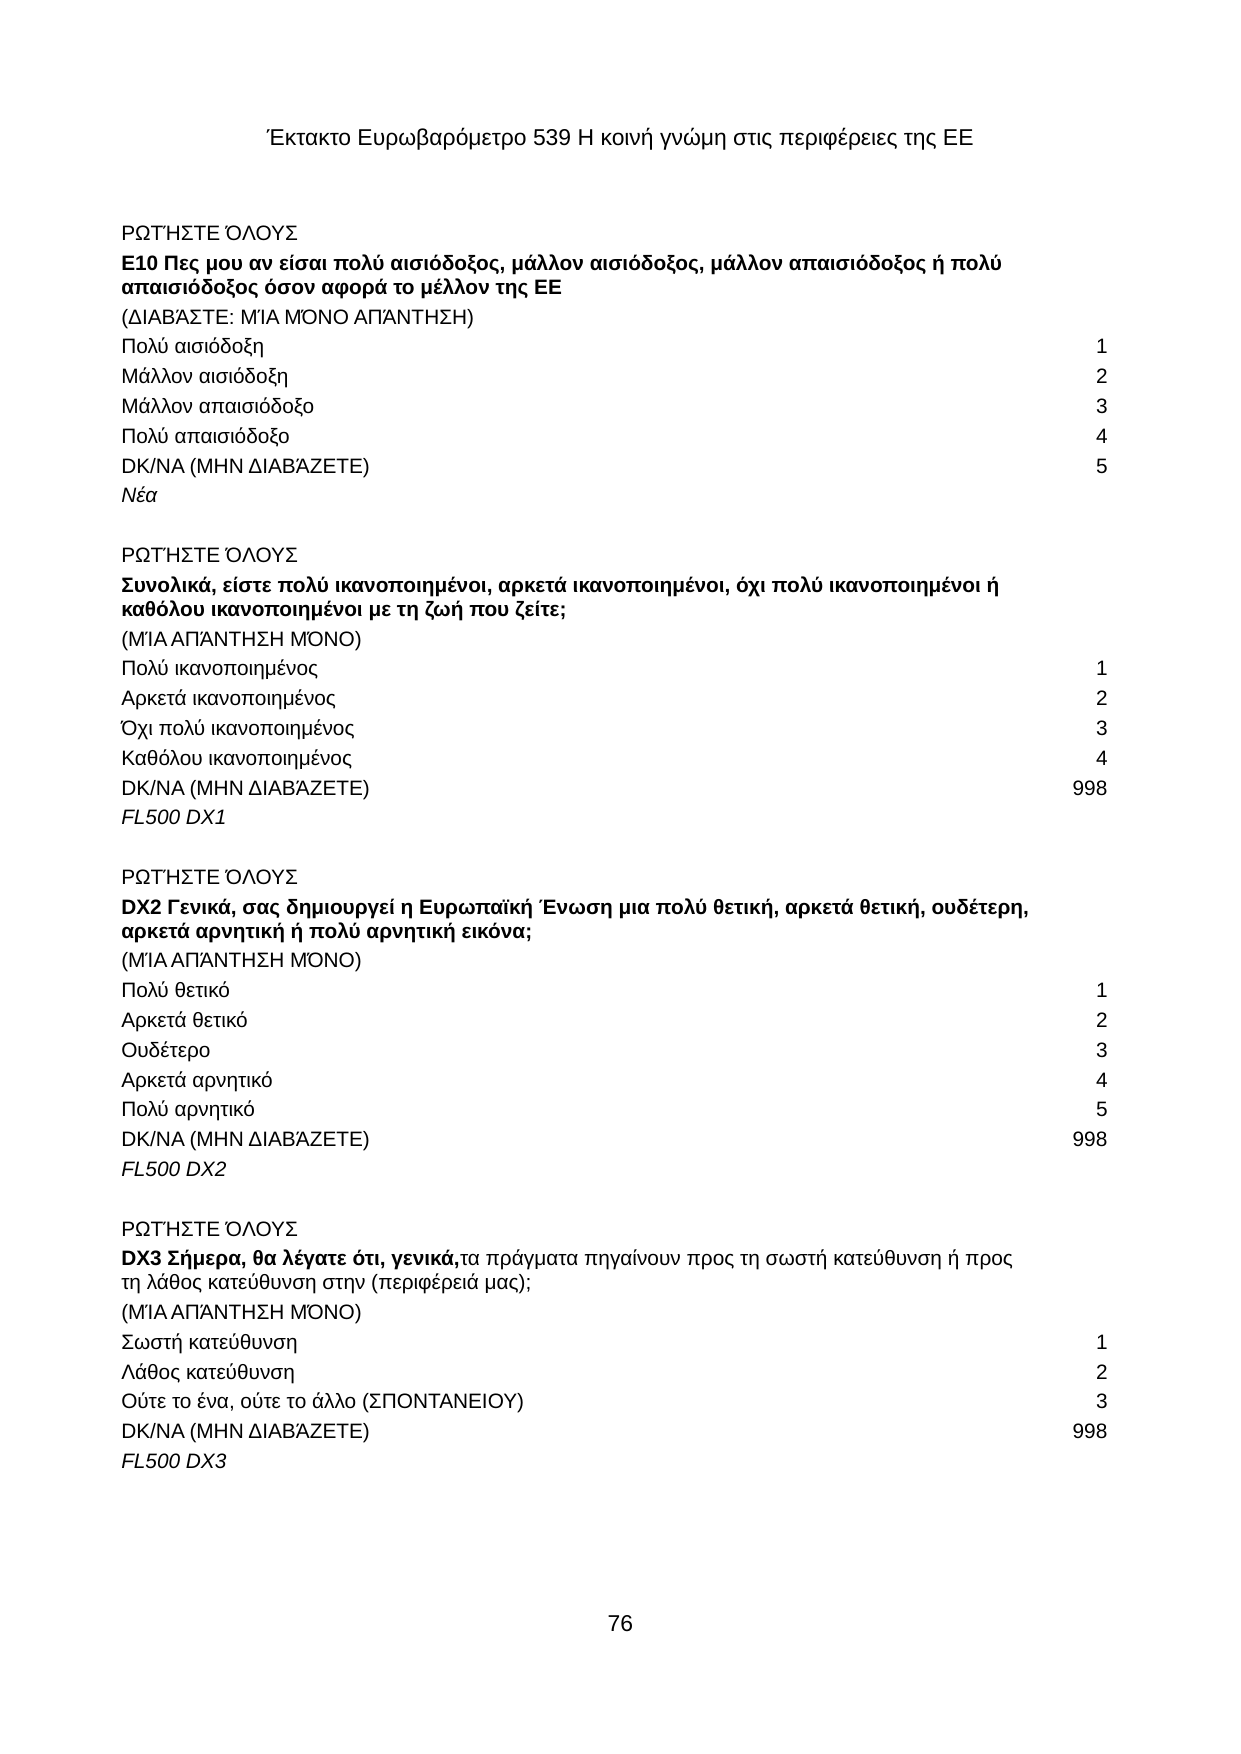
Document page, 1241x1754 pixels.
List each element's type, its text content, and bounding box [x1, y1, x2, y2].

table_cell 1 [1039, 331, 1110, 361]
table_cell Πολύ αρνητικό [118, 1094, 1039, 1124]
table_cell 2 [1039, 683, 1110, 713]
table_cell FL500 DX2 [118, 1154, 1039, 1184]
table_cell DX3 Σήμερα, θα λέγατε ότι, γενικά,τα πράγματα πηγαίνουν προς τη σωστή κατεύθυνση ή προς τη λάθος κατεύθυνση στην (περιφέρειά μας); [118, 1243, 1039, 1297]
table_cell Όχι πολύ ικανοποιημένος [118, 713, 1039, 743]
table_cell [1039, 480, 1110, 510]
table_cell (ΔΙΑΒΆΣΤΕ: ΜΊΑ ΜΌΝΟ ΑΠΆΝΤΗΣΗ) [118, 302, 1039, 331]
table_cell Αρκετά θετικό [118, 1005, 1039, 1035]
table_cell 5 [1039, 1094, 1110, 1124]
table_cell 3 [1039, 713, 1110, 743]
table_cell [1039, 1214, 1110, 1243]
table_cell ΡΩΤΉΣΤΕ ΌΛΟΥΣ [118, 862, 1039, 892]
table_cell Αρκετά αρνητικό [118, 1065, 1039, 1094]
table_cell [118, 832, 1039, 862]
table_cell [1039, 624, 1110, 653]
table_cell (ΜΊΑ ΑΠΆΝΤΗΣΗ ΜΌΝΟ) [118, 624, 1039, 653]
table_cell Ούτε το ένα, ούτε το άλλο (ΣΠΟΝΤΑΝΕΙΟΥ) [118, 1386, 1039, 1416]
table_cell (ΜΊΑ ΑΠΆΝΤΗΣΗ ΜΌΝΟ) [118, 1297, 1039, 1327]
table_cell [1039, 1297, 1110, 1327]
table_cell Πολύ θετικό [118, 975, 1039, 1005]
table_cell [118, 510, 1039, 540]
table_cell [1039, 1154, 1110, 1184]
table_cell 4 [1039, 743, 1110, 772]
table_cell 1 [1039, 1327, 1110, 1357]
table_cell [1039, 862, 1110, 892]
table_cell ΡΩΤΉΣΤΕ ΌΛΟΥΣ [118, 540, 1039, 570]
table_cell [118, 1184, 1039, 1213]
table_cell [1039, 1184, 1110, 1213]
table_cell 998 [1039, 1416, 1110, 1446]
table_cell DK/NA (ΜΗΝ ΔΙΑΒΆΖΕΤΕ) [118, 451, 1039, 480]
table_cell [1039, 510, 1110, 540]
table_cell 4 [1039, 1065, 1110, 1094]
table_header ΡΩΤΉΣΤΕ ΌΛΟΥΣ [118, 218, 1039, 248]
table_cell Νέα [118, 480, 1039, 510]
table_cell Ουδέτερο [118, 1035, 1039, 1064]
table_cell [1039, 248, 1110, 302]
table_cell FL500 DX3 [118, 1446, 1039, 1476]
table_cell Αρκετά ικανοποιημένος [118, 683, 1039, 713]
table_cell Λάθος κατεύθυνση [118, 1357, 1039, 1386]
table_cell 3 [1039, 1386, 1110, 1416]
table_cell Σωστή κατεύθυνση [118, 1327, 1039, 1357]
table_cell 998 [1039, 1124, 1110, 1154]
table_cell [1039, 945, 1110, 975]
table_cell 4 [1039, 421, 1110, 451]
table_cell 2 [1039, 361, 1110, 391]
table_cell [1039, 802, 1110, 832]
table_cell [1039, 302, 1110, 331]
table_cell ΡΩΤΉΣΤΕ ΌΛΟΥΣ [118, 1214, 1039, 1243]
table_cell Μάλλον απαισιόδοξο [118, 391, 1039, 421]
table_header [1039, 218, 1110, 248]
table_cell Πολύ απαισιόδοξο [118, 421, 1039, 451]
table_cell Συνολικά, είστε πολύ ικανοποιημένοι, αρκετά ικανοποιημένοι, όχι πολύ ικανοποιημένοι ή καθόλου ικανοποιημένοι με τη ζωή που ζείτε; [118, 570, 1039, 623]
table_cell 1 [1039, 653, 1110, 683]
table_cell 2 [1039, 1005, 1110, 1035]
table_cell Πολύ αισιόδοξη [118, 331, 1039, 361]
table_cell [1039, 570, 1110, 623]
table_cell DX2 Γενικά, σας δημιουργεί η Ευρωπαϊκή Ένωση μια πολύ θετική, αρκετά θετική, ουδέτερη, αρκετά αρνητική ή πολύ αρνητική εικόνα; [118, 892, 1039, 945]
table_cell 1 [1039, 975, 1110, 1005]
table_cell Καθόλου ικανοποιημένος [118, 743, 1039, 772]
table_cell FL500 DX1 [118, 802, 1039, 832]
table_cell [1039, 1243, 1110, 1297]
table_cell 2 [1039, 1357, 1110, 1386]
table_cell 3 [1039, 391, 1110, 421]
table_cell (ΜΊΑ ΑΠΆΝΤΗΣΗ ΜΌΝΟ) [118, 945, 1039, 975]
table_cell 998 [1039, 773, 1110, 802]
table_cell [1039, 892, 1110, 945]
table_cell Πολύ ικανοποιημένος [118, 653, 1039, 683]
table_cell Μάλλον αισιόδοξη [118, 361, 1039, 391]
table_cell [1039, 832, 1110, 862]
table_cell [1039, 1446, 1110, 1476]
table_cell DK/NA (ΜΗΝ ΔΙΑΒΆΖΕΤΕ) [118, 1416, 1039, 1446]
table_cell 5 [1039, 451, 1110, 480]
table_cell Ε10 Πες μου αν είσαι πολύ αισιόδοξος, μάλλον αισιόδοξος, μάλλον απαισιόδοξος ή πολύ απαισιόδοξος όσον αφορά το μέλλον της ΕΕ [118, 248, 1039, 302]
table_cell [1039, 540, 1110, 570]
table_cell DK/NA (ΜΗΝ ΔΙΑΒΆΖΕΤΕ) [118, 1124, 1039, 1154]
table_cell 3 [1039, 1035, 1110, 1064]
table_cell DK/NA (ΜΗΝ ΔΙΑΒΆΖΕΤΕ) [118, 773, 1039, 802]
